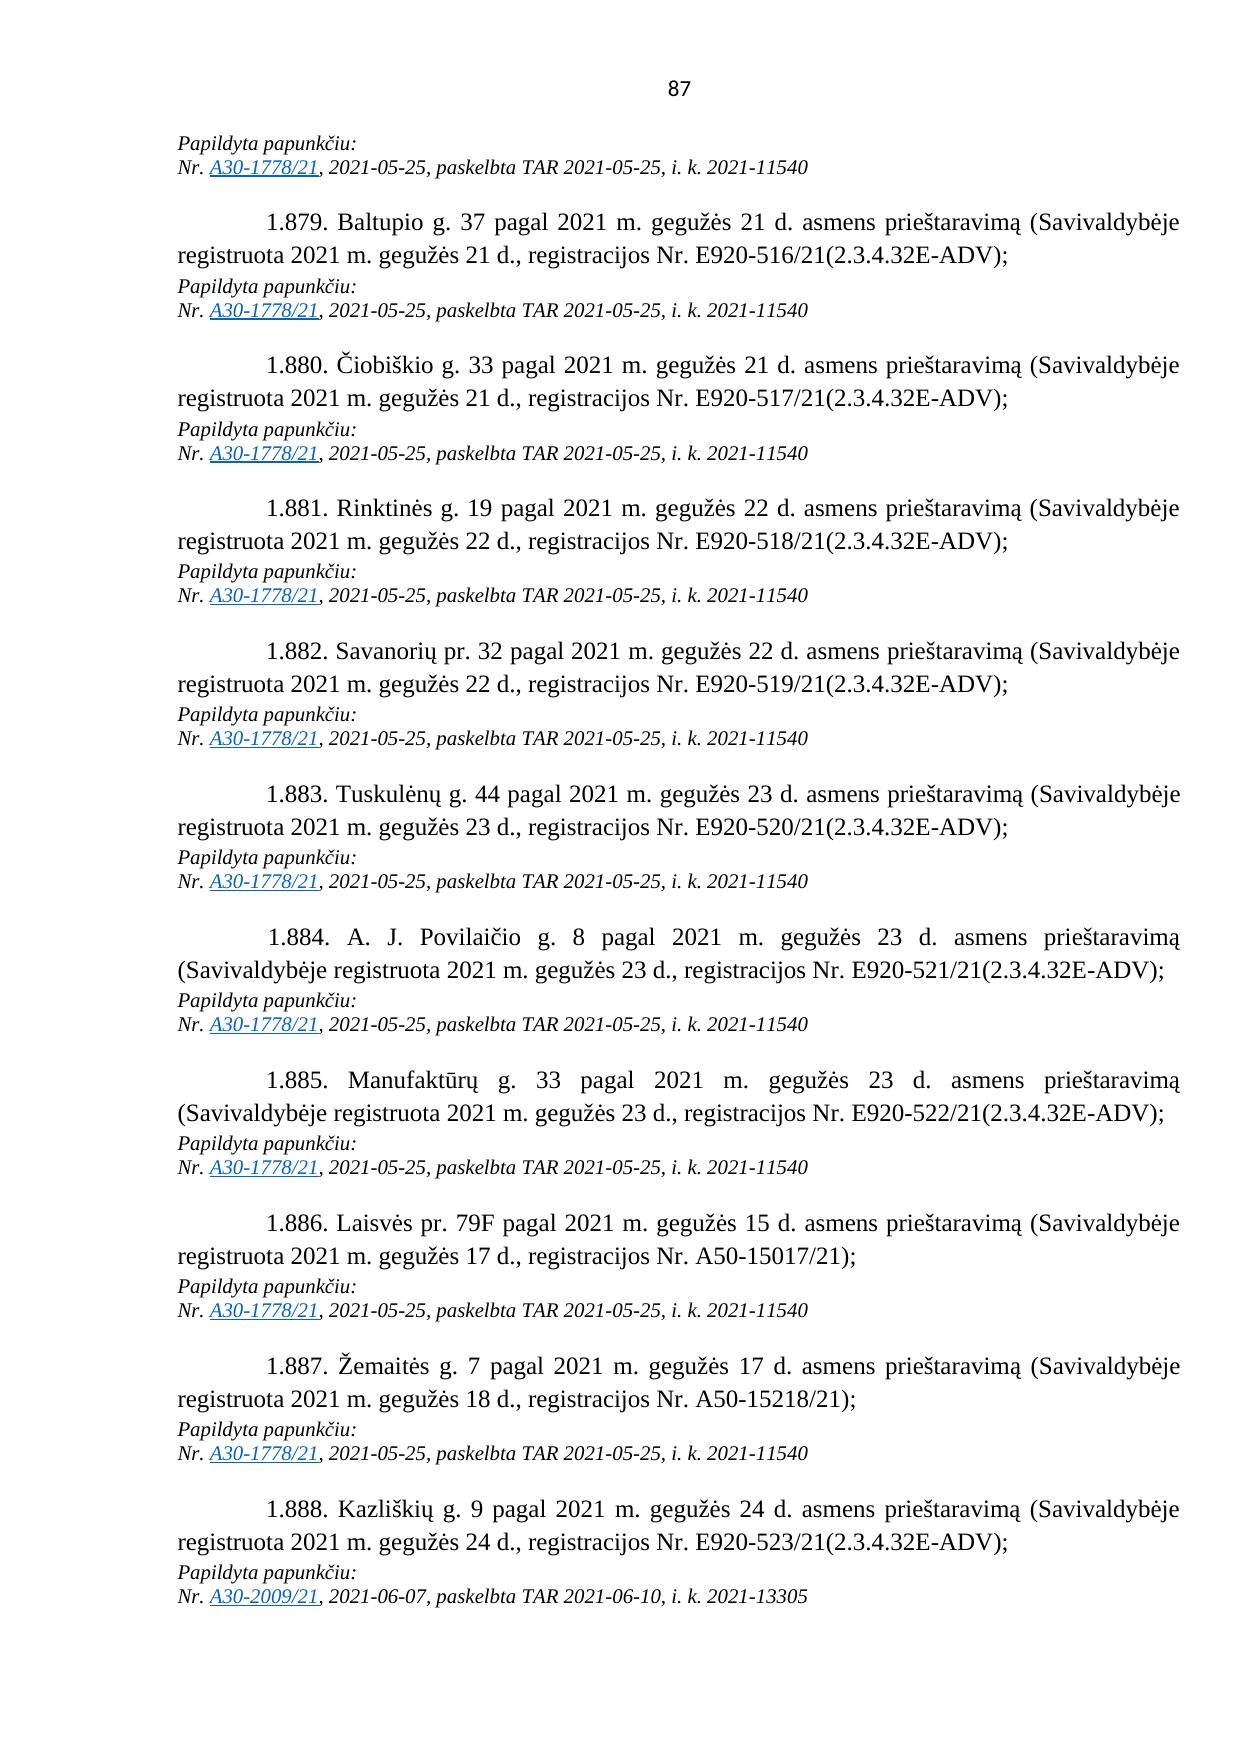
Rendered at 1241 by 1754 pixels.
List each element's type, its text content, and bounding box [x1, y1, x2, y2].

text Papildyta papunkčiu: [177, 559, 1181, 583]
text Nr. A30-1778/21, 2021-05-25, paskelbta TAR 2021-05-25, i. k. 2021-11540 [177, 298, 1181, 322]
text Nr. A30-1778/21, 2021-05-25, paskelbta TAR 2021-05-25, i. k. 2021-11540 [177, 441, 1181, 464]
text Nr. A30-2009/21, 2021-06-07, paskelbta TAR 2021-06-10, i. k. 2021-13305 [177, 1584, 1181, 1608]
text 1.880. Čiobiškio g. 33 pagal 2021 m. gegužės 21 d. asmens prieštaravimą (Savivaldybėje registruota 2021 m. gegužės 21 d., registracijos Nr. E920-517/21(2.3.4.32E-ADV); [177, 350, 1181, 412]
text Nr. A30-1778/21, 2021-05-25, paskelbta TAR 2021-05-25, i. k. 2021-11540 [177, 583, 1181, 607]
text Papildyta papunkčiu: [177, 1274, 1181, 1298]
text Nr. A30-1778/21, 2021-05-25, paskelbta TAR 2021-05-25, i. k. 2021-11540 [177, 726, 1181, 750]
text Papildyta papunkčiu: [177, 1560, 1181, 1584]
text Papildyta papunkčiu: [177, 416, 1181, 441]
text 1.879. Baltupio g. 37 pagal 2021 m. gegužės 21 d. asmens prieštaravimą (Savivaldybėje registruota 2021 m. gegužės 21 d., registracijos Nr. E920-516/21(2.3.4.32E-ADV); [177, 207, 1181, 269]
text Papildyta papunkčiu: [177, 1131, 1181, 1155]
text Papildyta papunkčiu: [177, 845, 1181, 869]
text 1.888. Kazliškių g. 9 pagal 2021 m. gegužės 24 d. asmens prieštaravimą (Savivaldybėje registruota 2021 m. gegužės 24 d., registracijos Nr. E920-523/21(2.3.4.32E-ADV); [177, 1494, 1181, 1556]
text Nr. A30-1778/21, 2021-05-25, paskelbta TAR 2021-05-25, i. k. 2021-11540 [177, 1441, 1181, 1465]
text Papildyta papunkčiu: [177, 702, 1181, 726]
text 1.886. Laisvės pr. 79F pagal 2021 m. gegužės 15 d. asmens prieštaravimą (Savivaldybėje registruota 2021 m. gegužės 17 d., registracijos Nr. A50-15017/21); [177, 1208, 1181, 1270]
text Papildyta papunkčiu: [177, 1417, 1181, 1441]
text 1.884. A. J. Povilaičio g. 8 pagal 2021 m. gegužės 23 d. asmens prieštaravimą (Savivaldybėje registruota 2021 m. gegužės 23 d., registracijos Nr. E920-521/21(2.3.4.32E-ADV); [177, 922, 1181, 984]
text Nr. A30-1778/21, 2021-05-25, paskelbta TAR 2021-05-25, i. k. 2021-11540 [177, 1012, 1181, 1036]
text Nr. A30-1778/21, 2021-05-25, paskelbta TAR 2021-05-25, i. k. 2021-11540 [177, 869, 1181, 893]
text Nr. A30-1778/21, 2021-05-25, paskelbta TAR 2021-05-25, i. k. 2021-11540 [177, 1155, 1181, 1179]
text 1.883. Tuskulėnų g. 44 pagal 2021 m. gegužės 23 d. asmens prieštaravimą (Savivaldybėje registruota 2021 m. gegužės 23 d., registracijos Nr. E920-520/21(2.3.4.32E-ADV); [177, 779, 1181, 841]
text Papildyta papunkčiu: [177, 131, 1181, 155]
text Nr. A30-1778/21, 2021-05-25, paskelbta TAR 2021-05-25, i. k. 2021-11540 [177, 1298, 1181, 1322]
text Papildyta papunkčiu: [177, 273, 1181, 298]
text Nr. A30-1778/21, 2021-05-25, paskelbta TAR 2021-05-25, i. k. 2021-11540 [177, 155, 1181, 179]
text 1.881. Rinktinės g. 19 pagal 2021 m. gegužės 22 d. asmens prieštaravimą (Savivaldybėje registruota 2021 m. gegužės 22 d., registracijos Nr. E920-518/21(2.3.4.32E-ADV); [177, 493, 1181, 555]
text Papildyta papunkčiu: [177, 988, 1181, 1012]
text 1.885. Manufaktūrų g. 33 pagal 2021 m. gegužės 23 d. asmens prieštaravimą (Savivaldybėje registruota 2021 m. gegužės 23 d., registracijos Nr. E920-522/21(2.3.4.32E-ADV); [177, 1065, 1181, 1127]
text 1.882. Savanorių pr. 32 pagal 2021 m. gegužės 22 d. asmens prieštaravimą (Savivaldybėje registruota 2021 m. gegužės 22 d., registracijos Nr. E920-519/21(2.3.4.32E-ADV); [177, 636, 1181, 698]
text 1.887. Žemaitės g. 7 pagal 2021 m. gegužės 17 d. asmens prieštaravimą (Savivaldybėje registruota 2021 m. gegužės 18 d., registracijos Nr. A50-15218/21); [177, 1351, 1181, 1413]
